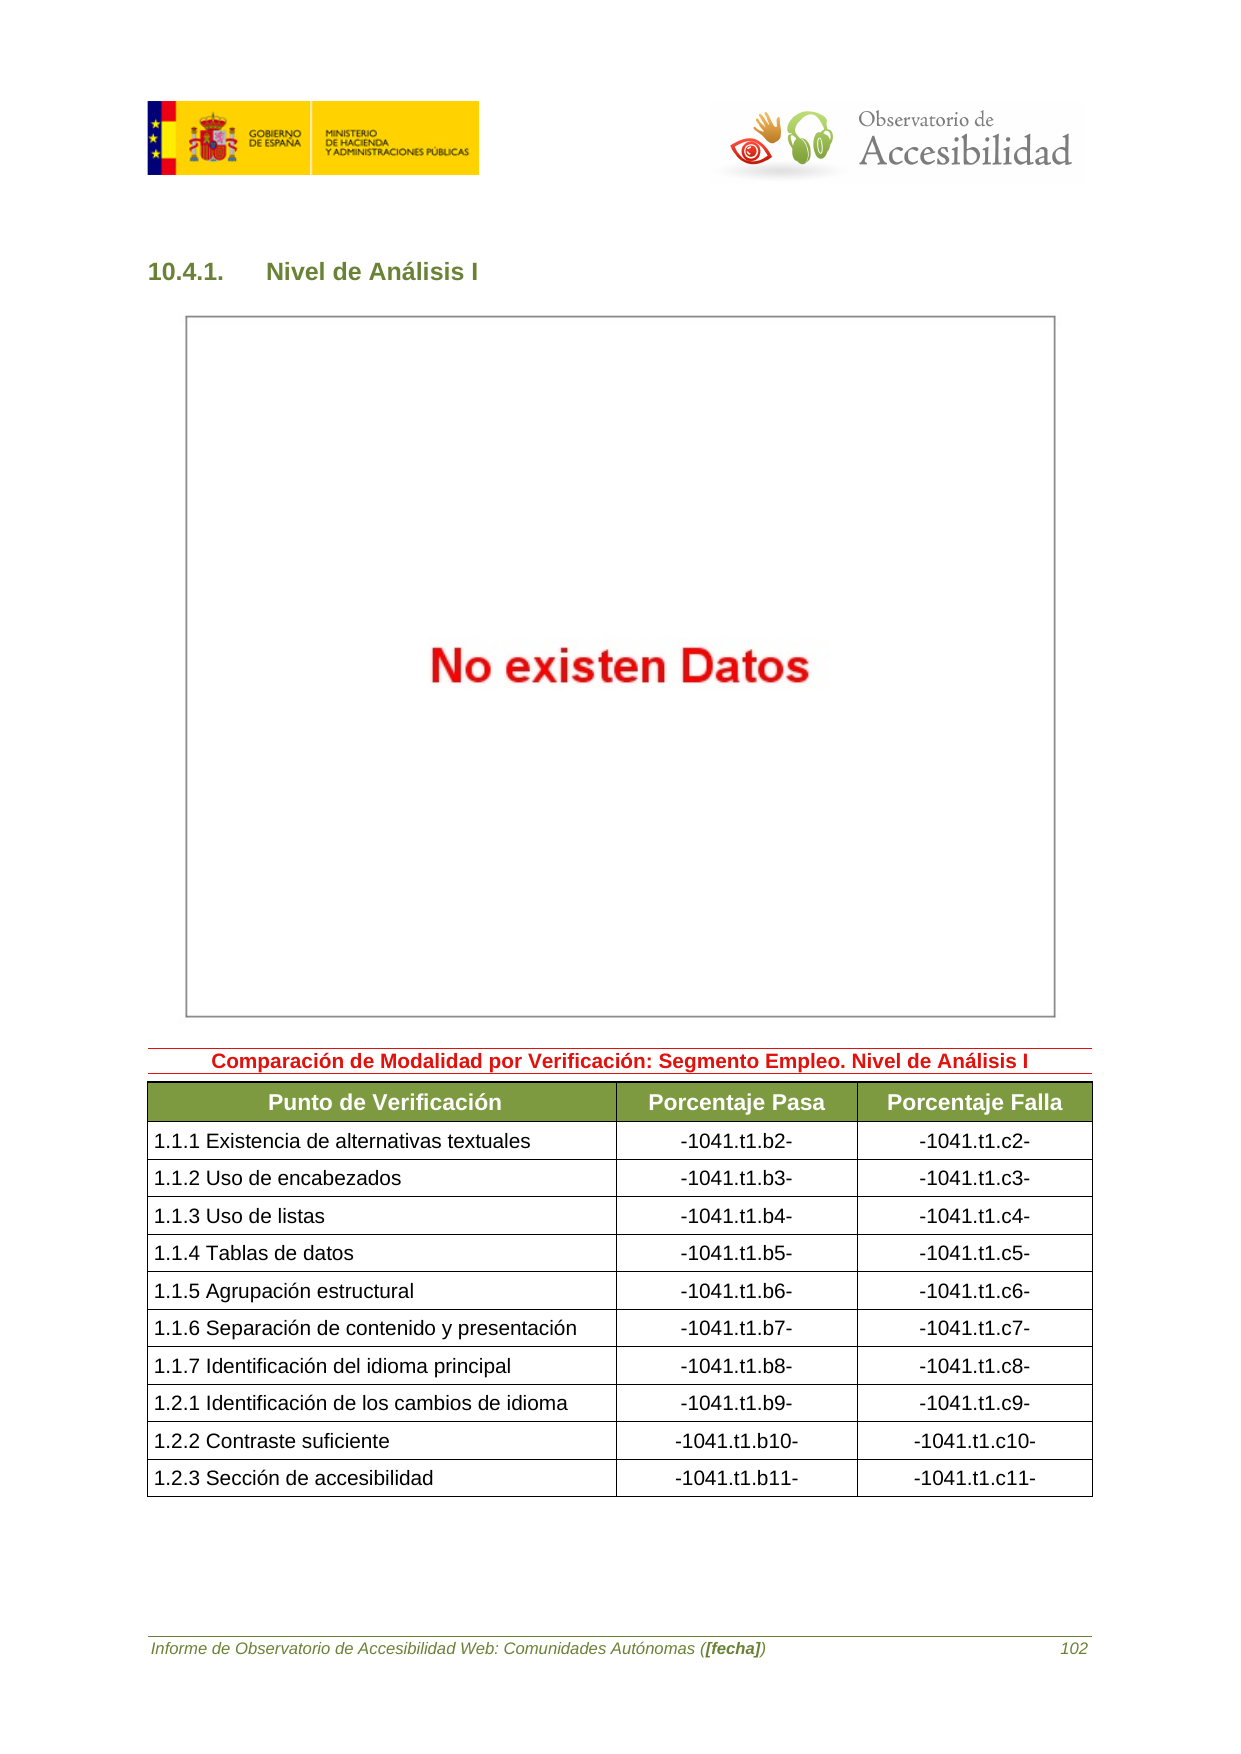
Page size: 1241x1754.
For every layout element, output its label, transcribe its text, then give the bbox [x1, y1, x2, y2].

table_cell 1.1.1 Existencia de alternativas textuales [148, 1122, 616, 1159]
table_cell -1041.t1.c11- [858, 1460, 1092, 1496]
table_cell -1041.t1.c9- [858, 1385, 1092, 1421]
table_cell -1041.t1.b10- [617, 1422, 857, 1459]
table_cell 1.1.3 Uso de listas [148, 1197, 616, 1234]
table_cell 1.2.1 Identificación de los cambios de idioma [148, 1385, 616, 1421]
table_cell -1041.t1.b5- [617, 1235, 857, 1271]
table_cell -1041.t1.c10- [858, 1422, 1092, 1459]
table_cell -1041.t1.b7- [617, 1310, 857, 1346]
table_cell -1041.t1.b3- [617, 1160, 857, 1196]
subtitle Nivel de Análisis I [148, 257, 1092, 286]
picture [710, 102, 1086, 185]
table_cell -1041.t1.b11- [617, 1460, 857, 1496]
table_cell 1.2.3 Sección de accesibilidad [148, 1460, 616, 1496]
table_cell 1.1.4 Tablas de datos [148, 1235, 616, 1271]
table_cell -1041.t1.c3- [858, 1160, 1092, 1196]
table_cell 1.2.2 Contraste suficiente [148, 1422, 616, 1459]
table_header Porcentaje Pasa [617, 1083, 857, 1121]
table_cell -1041.t1.c2- [858, 1122, 1092, 1159]
table_cell -1041.t1.c8- [858, 1347, 1092, 1384]
table_cell -1041.t1.c4- [858, 1197, 1092, 1234]
text Comparación de Modalidad por Verificación: Segmento Empleo. Nivel de Análisis I [148, 1049, 1092, 1073]
picture [147, 101, 479, 175]
table_cell 1.1.7 Identificación del idioma principal [148, 1347, 616, 1384]
table_header Porcentaje Falla [858, 1083, 1092, 1121]
table_cell -1041.t1.b8- [617, 1347, 857, 1384]
table_cell 1.1.2 Uso de encabezados [148, 1160, 616, 1196]
table_cell 1.1.6 Separación de contenido y presentación [148, 1310, 616, 1346]
table_cell -1041.t1.b6- [617, 1272, 857, 1309]
table_cell -1041.t1.c7- [858, 1310, 1092, 1346]
picture [178, 313, 1062, 1024]
table_cell -1041.t1.c6- [858, 1272, 1092, 1309]
table_cell -1041.t1.b9- [617, 1385, 857, 1421]
table_cell -1041.t1.b2- [617, 1122, 857, 1159]
table_cell -1041.t1.b4- [617, 1197, 857, 1234]
table_cell -1041.t1.c5- [858, 1235, 1092, 1271]
table_header Punto de Verificación [148, 1083, 616, 1121]
table_cell 1.1.5 Agrupación estructural [148, 1272, 616, 1309]
